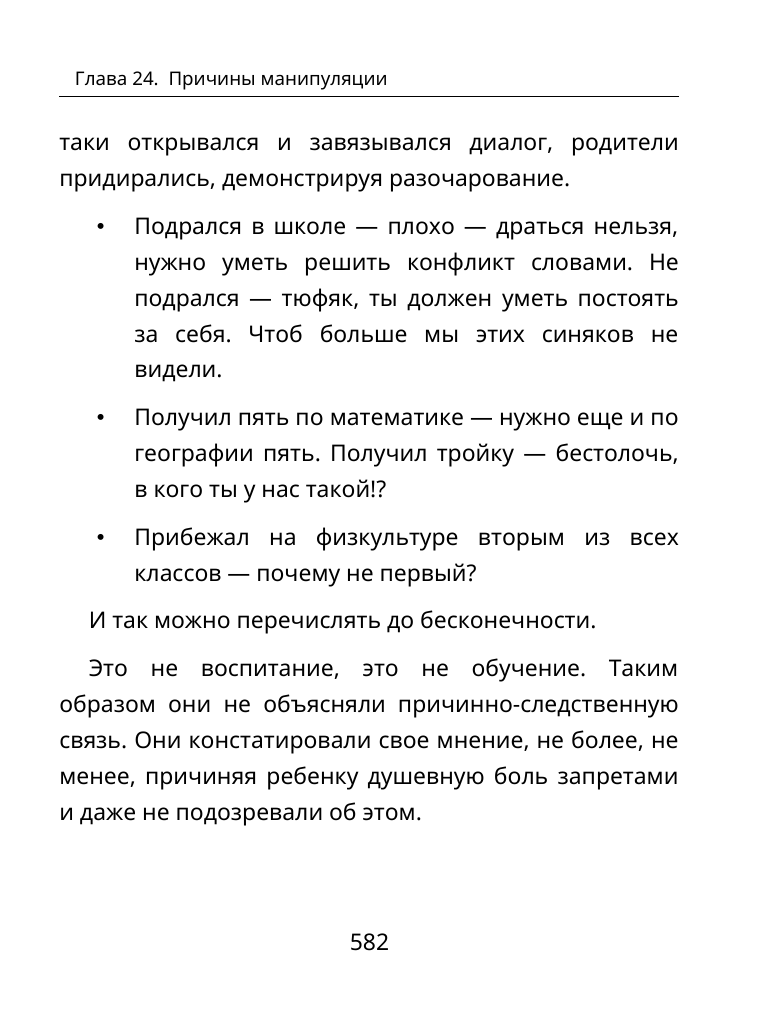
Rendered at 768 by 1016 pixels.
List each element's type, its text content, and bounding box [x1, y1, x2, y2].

text И так можно перечислять до бесконечности. [59, 604, 679, 636]
text таки открывался и завязывался диалог, родители придирались, демонстрируя разочарование. [59, 126, 679, 193]
list Прибежал на физкультуре вторым из всех классов — почему не первый? [97, 521, 679, 588]
text Это не воспитание, это не обучение. Таким образом они не объясняли причинно-следственную связь. Они констатировали свое мнение, не более, не менее, причиняя ребенку душевную боль запретами и даже не подозревали об этом. [59, 652, 679, 827]
list Получил пять по математике — нужно еще и по географии пять. Получил тройку — бестолочь, в кого ты у нас такой!? [97, 401, 679, 504]
list Подрался в школе — плохо — драться нельзя, нужно уметь решить конфликт словами. Не подрался — тюфяк, ты должен уметь постоять за себя. Чтоб больше мы этих синяков не видели. [97, 210, 679, 385]
